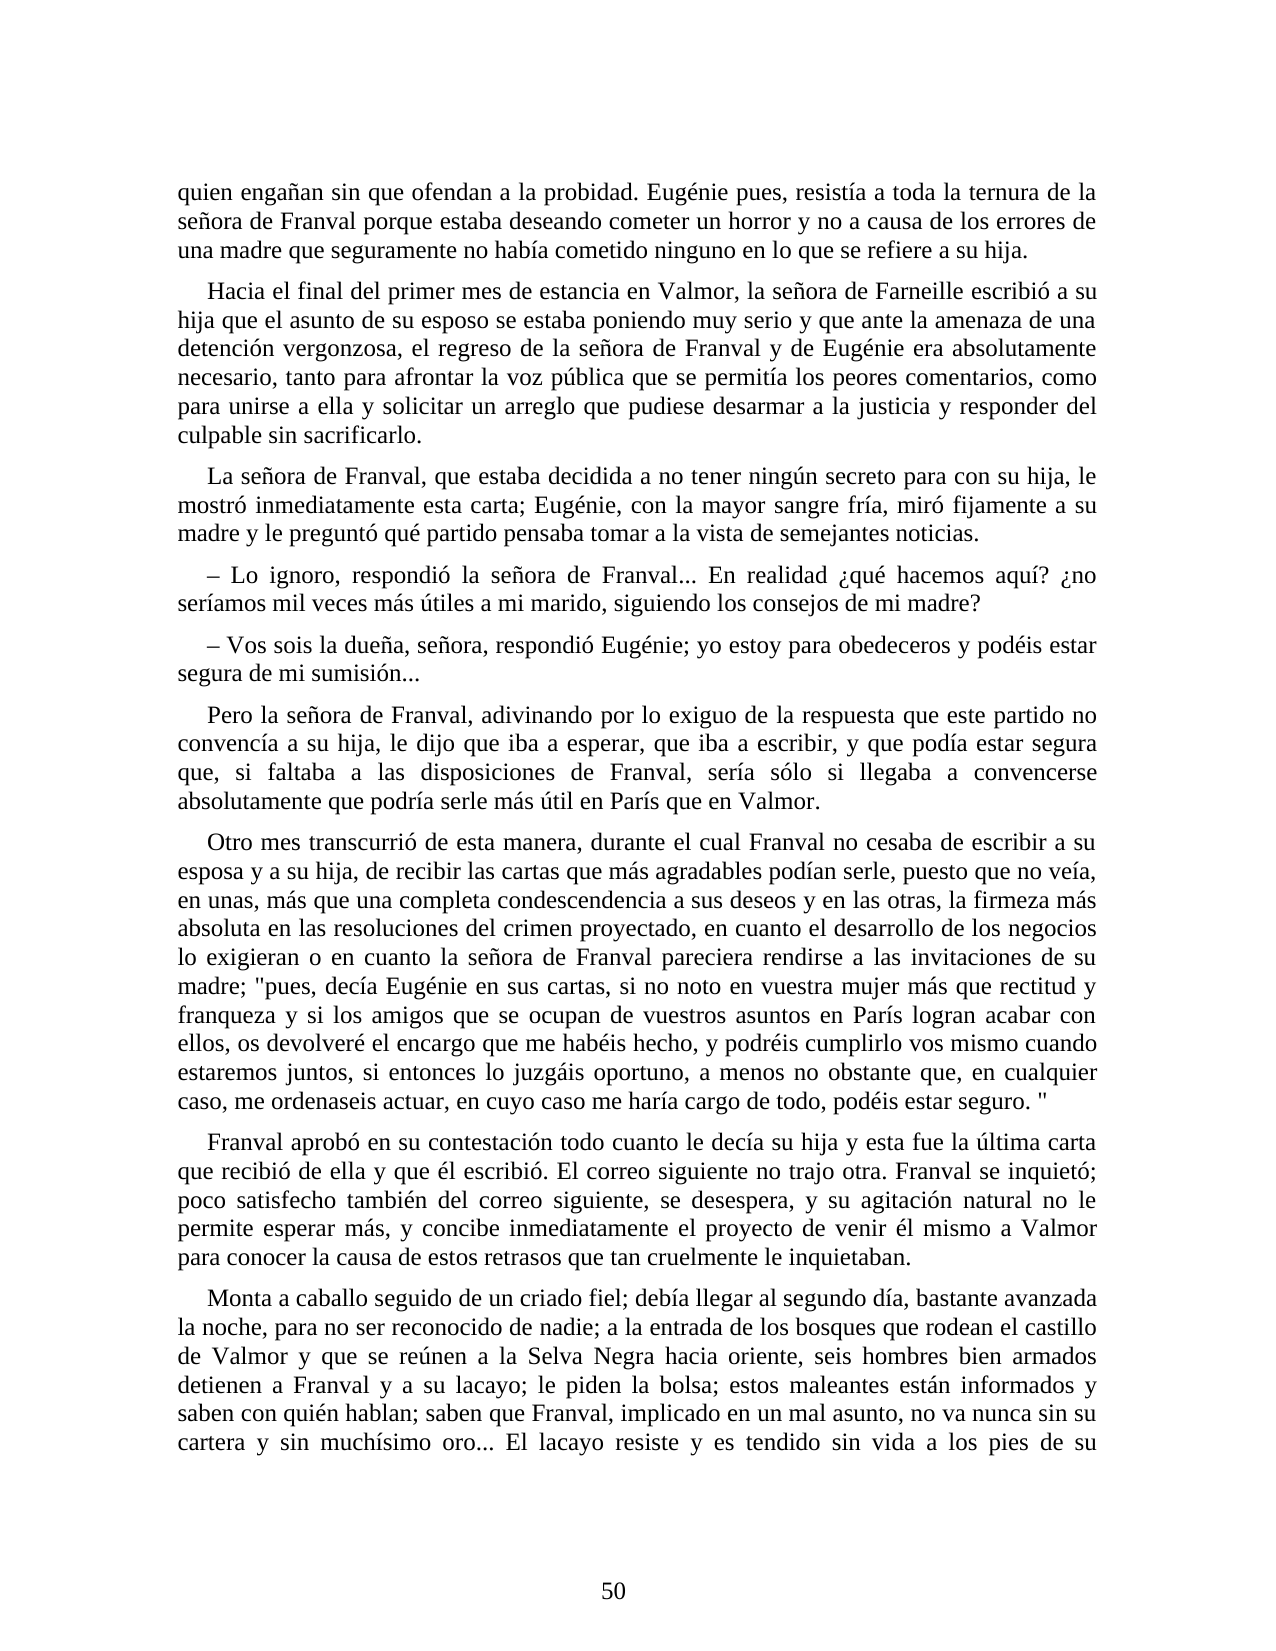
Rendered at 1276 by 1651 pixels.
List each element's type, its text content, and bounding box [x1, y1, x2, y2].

text Otro mes transcurrió de esta manera, durante el cual Franval no cesaba de escribir a su esposa y a su hija, de recibir las cartas que más agradables podían serle, puesto que no veía, en unas, más que una completa condescendencia a sus deseos y en las otras, la firmeza más absoluta en las resoluciones del crimen proyectado, en cuanto el desarrollo de los negocios lo exigieran o en cuanto la señora de Franval pareciera rendirse a las invitaciones de su madre; "pues, decía Eugénie en sus cartas, si no noto en vuestra mujer más que rectitud y franqueza y si los amigos que se ocupan de vuestros asuntos en París logran acabar con ellos, os devolveré el encargo que me habéis hecho, y podréis cumplirlo vos mismo cuando estaremos juntos, si entonces lo juzgáis oportuno, a menos no obstante que, en cualquier caso, me ordenaseis actuar, en cuyo caso me haría cargo de todo, podéis estar seguro. " [177, 827, 1098, 1115]
text Franval aprobó en su contestación todo cuanto le decía su hija y esta fue la última carta que recibió de ella y que él escribió. El correo siguiente no trajo otra. Franval se inquietó; poco satisfecho también del correo siguiente, se desespera, y su agitación natural no le permite esperar más, y concibe inmediatamente el proyecto de venir él mismo a Valmor para conocer la causa de estos retrasos que tan cruelmente le inquietaban. [177, 1127, 1098, 1271]
text Hacia el final del primer mes de estancia en Valmor, la señora de Farneille escribió a su hija que el asunto de su esposo se estaba poniendo muy serio y que ante la amenaza de una detención vergonzosa, el regreso de la señora de Franval y de Eugénie era absolutamente necesario, tanto para afrontar la voz pública que se permitía los peores comentarios, como para unirse a ella y solicitar un arreglo que pudiese desarmar a la justicia y responder del culpable sin sacrificarlo. [177, 276, 1098, 448]
text – Vos sois la dueña, señora, respondió Eugénie; yo estoy para obedeceros y podéis estar segura de mi sumisión... [177, 630, 1098, 687]
text – Lo ignoro, respondió la señora de Franval... En realidad ¿qué hacemos aquí? ¿no seríamos mil veces más útiles a mi marido, siguiendo los consejos de mi madre? [177, 560, 1098, 617]
text La señora de Franval, que estaba decidida a no tener ningún secreto para con su hija, le mostró inmediatamente esta carta; Eugénie, con la mayor sangre fría, miró fijamente a su madre y le preguntó qué partido pensaba tomar a la vista de semejantes noticias. [177, 461, 1098, 547]
text quien engañan sin que ofendan a la probidad. Eugénie pues, resistía a toda la ternura de la señora de Franval porque estaba deseando cometer un horror y no a causa de los errores de una madre que seguramente no había cometido ninguno en lo que se refiere a su hija. [177, 177, 1098, 263]
text Pero la señora de Franval, adivinando por lo exiguo de la respuesta que este partido no convencía a su hija, le dijo que iba a esperar, que iba a escribir, y que podía estar segura que, si faltaba a las disposiciones de Franval, sería sólo si llegaba a convencerse absolutamente que podría serle más útil en París que en Valmor. [177, 700, 1098, 815]
text Monta a caballo seguido de un criado fiel; debía llegar al segundo día, bastante avanzada la noche, para no ser reconocido de nadie; a la entrada de los bosques que rodean el castillo de Valmor y que se reúnen a la Selva Negra hacia oriente, seis hombres bien armados detienen a Franval y a su lacayo; le piden la bolsa; estos maleantes están informados y saben con quién hablan; saben que Franval, implicado en un mal asunto, no va nunca sin su cartera y sin muchísimo oro... El lacayo resiste y es tendido sin vida a los pies de su [177, 1283, 1098, 1456]
